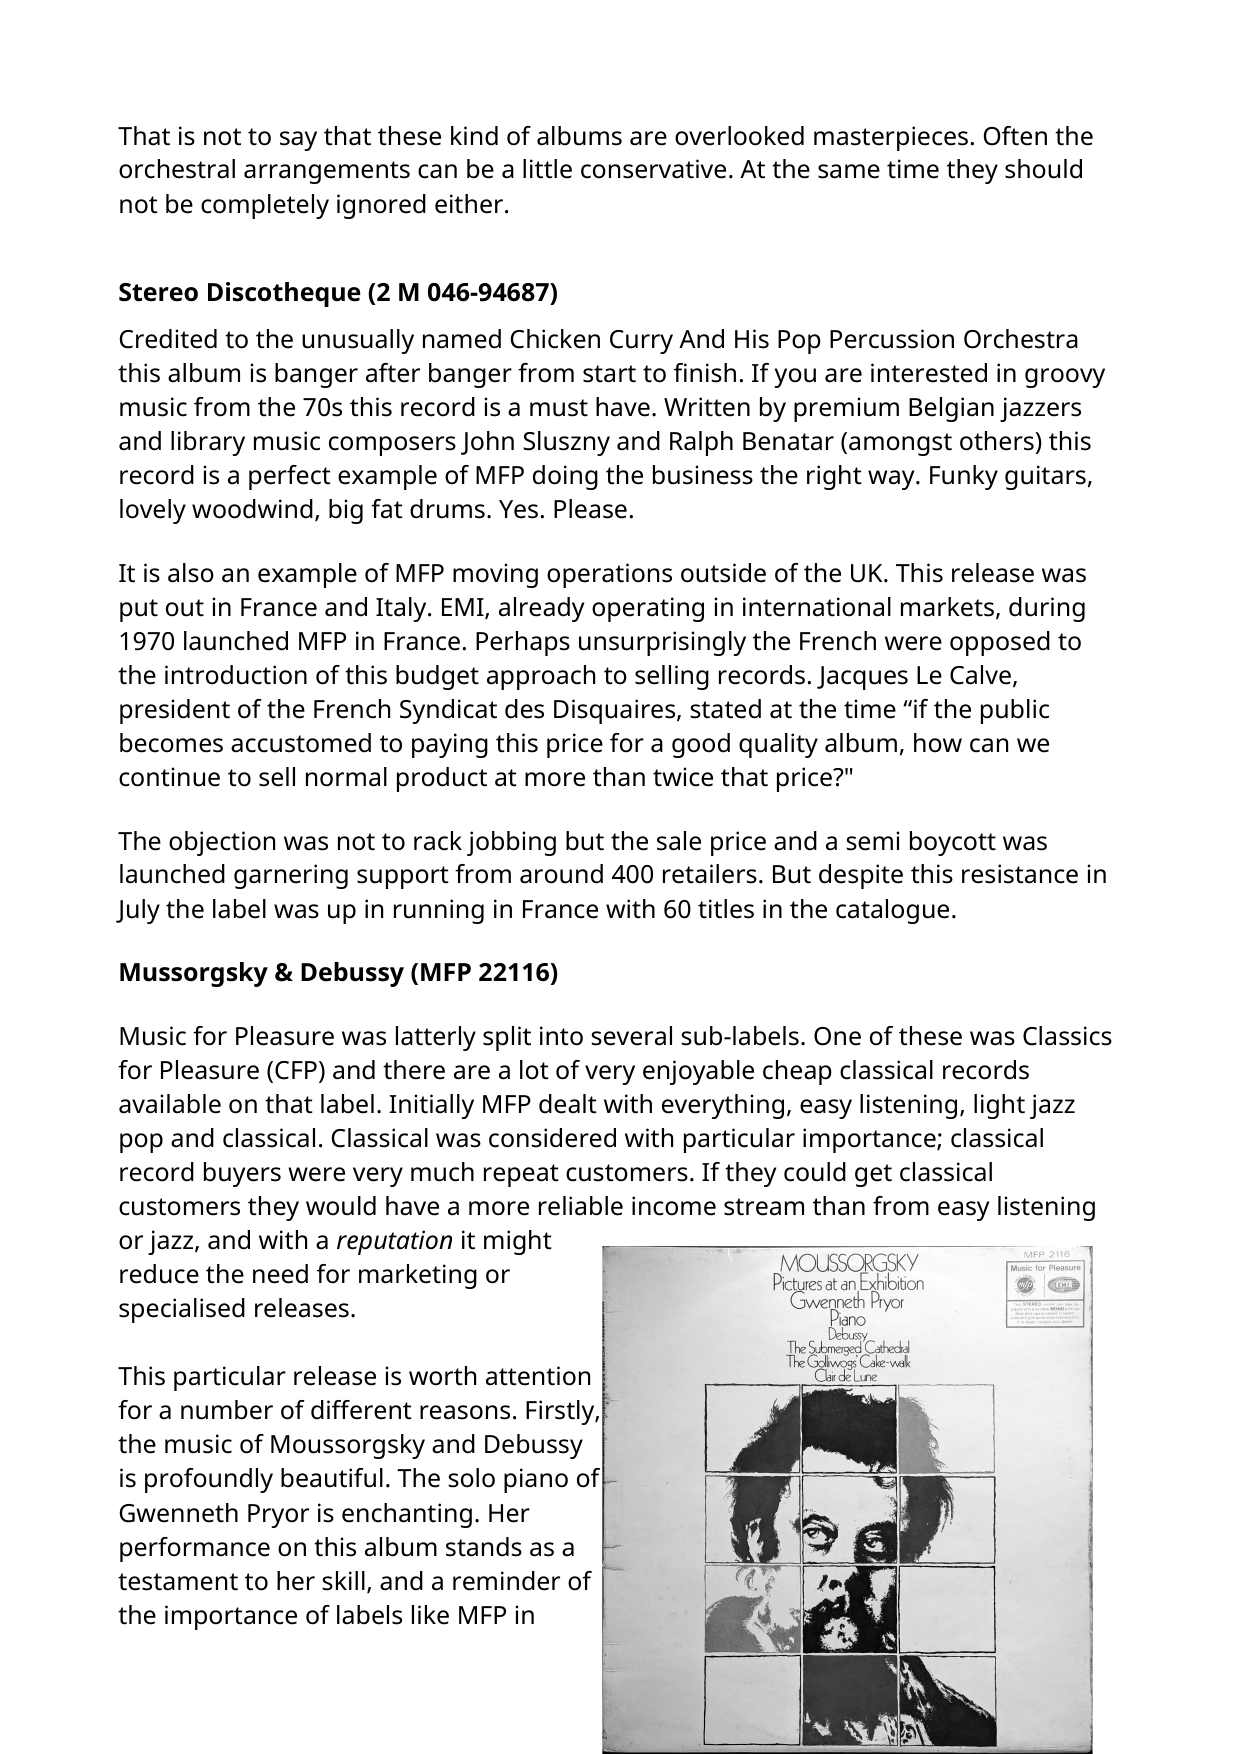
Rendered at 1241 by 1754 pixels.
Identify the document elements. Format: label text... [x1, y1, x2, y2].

subtitle Stereo Discotheque (2 M 046-94687) [118, 275, 1122, 309]
text That is not to say that these kind of albums are overlooked masterpieces. Often the orchestral arrangements can be a little conservative. At the same time they should not be completely ignored either. [118, 118, 1122, 220]
picture [602, 1246, 1093, 1754]
text This particular release is worth attention for a number of different reasons. Firstly, the music of Moussorgsky and Debussy is profoundly beautiful. The solo piano of [118, 1359, 602, 1495]
text Mussorgsky & Debussy (MFP 22116) [118, 955, 1122, 989]
text The objection was not to rack jobbing but the sale price and a semi boycott was launched garnering support from around 400 retailers. But despite this resistance in July the label was up in running in France with 60 titles in the catalogue. [118, 823, 1122, 925]
text [1093, 1359, 1122, 1495]
text It is also an example of MFP moving operations outside of the UK. This release was put out in France and Italy. EMI, already operating in international markets, during 1970 launched MFP in France. Perhaps unsurprisingly the French were opposed to the introduction of this budget approach to selling records. Jacques Le Calve, president of the French Syndicat des Disquaires, stated at the time “if the public becomes accustomed to paying this price for a good quality album, how can we continue to sell normal product at more than twice that price?" [118, 555, 1122, 794]
text Gwenneth Pryor is enchanting. Her performance on this album stands as a testament to her skill, and a reminder of the importance of labels like MFP in [118, 1495, 602, 1631]
text Music for Pleasure was latterly split into several sub-labels. One of these was Classics for Pleasure (CFP) and there are a lot of very enjoyable cheap classical records available on that label. Initially MFP dealt with everything, easy listening, light jazz pop and classical. Classical was considered with particular importance; classical record buyers were very much repeat customers. If they could get classical customers they would have a more reliable income stream than from easy listening or jazz, and with a reputation it might reduce the need for marketing or specialised releases. [118, 1018, 1122, 1325]
text Credited to the unusually named Chicken Curry And His Pop Percussion Orchestra this album is banger after banger from start to finish. If you are interested in groovy music from the 70s this record is a must have. Written by premium Belgian jazzers and library music composers John Sluszny and Ralph Benatar (amongst others) this record is a perfect example of MFP doing the business the right way. Funky guitars, lovely woodwind, big fat drums. Yes. Please. [118, 321, 1122, 526]
